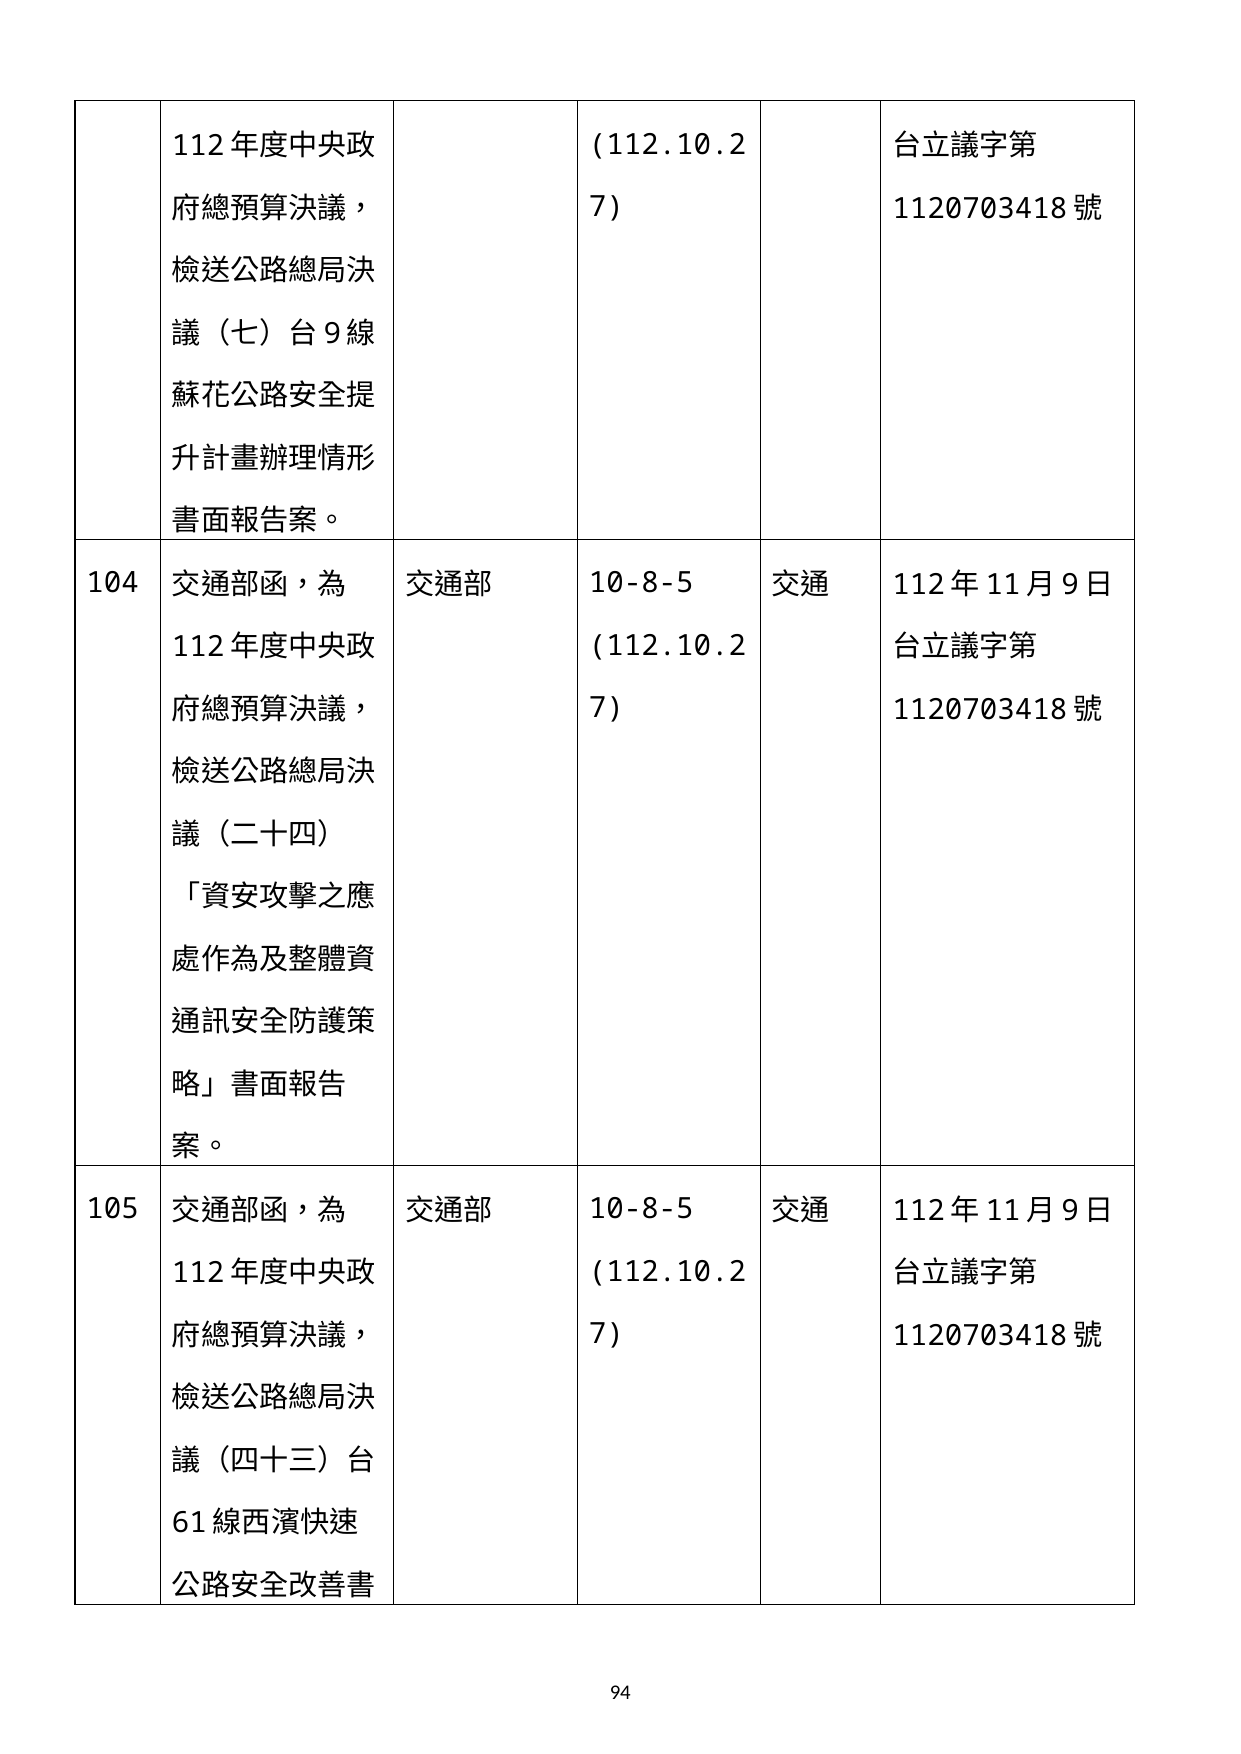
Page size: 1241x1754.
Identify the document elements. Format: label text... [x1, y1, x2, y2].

table_cell 105 [76, 1166, 160, 1603]
table_cell [76, 101, 160, 539]
table_cell 交通 [761, 540, 880, 1165]
table_cell [394, 101, 577, 539]
table_cell 交通部 [394, 540, 577, 1165]
table_cell (112.10.27) [578, 101, 760, 539]
table_cell 104 [76, 540, 160, 1165]
table_cell 10-8-5 (112.10.27) [578, 1166, 760, 1603]
table_cell 交通 [761, 1166, 880, 1603]
table_cell 台立議字第1120703418號 [881, 101, 1134, 539]
table_cell 112年11月9日 台立議字第1120703418號 [881, 540, 1134, 1165]
table_cell 交通部 [394, 1166, 577, 1603]
table_cell 112年11月9日 台立議字第1120703418號 [881, 1166, 1134, 1603]
table_cell 112年度中央政府總預算決議，檢送公路總局決議（七）台9線蘇花公路安全提升計畫辦理情形書面報告案。 [161, 101, 393, 539]
table_cell [761, 101, 880, 539]
table_cell 交通部函，為112年度中央政府總預算決議，檢送公路總局決議（二十四）「資安攻擊之應處作為及整體資通訊安全防護策略」書面報告案。 [161, 540, 393, 1165]
table_cell 交通部函，為112年度中央政府總預算決議，檢送公路總局決議（四十三）台61線西濱快速公路安全改善書 [161, 1166, 393, 1603]
table_cell 10-8-5 (112.10.27) [578, 540, 760, 1165]
